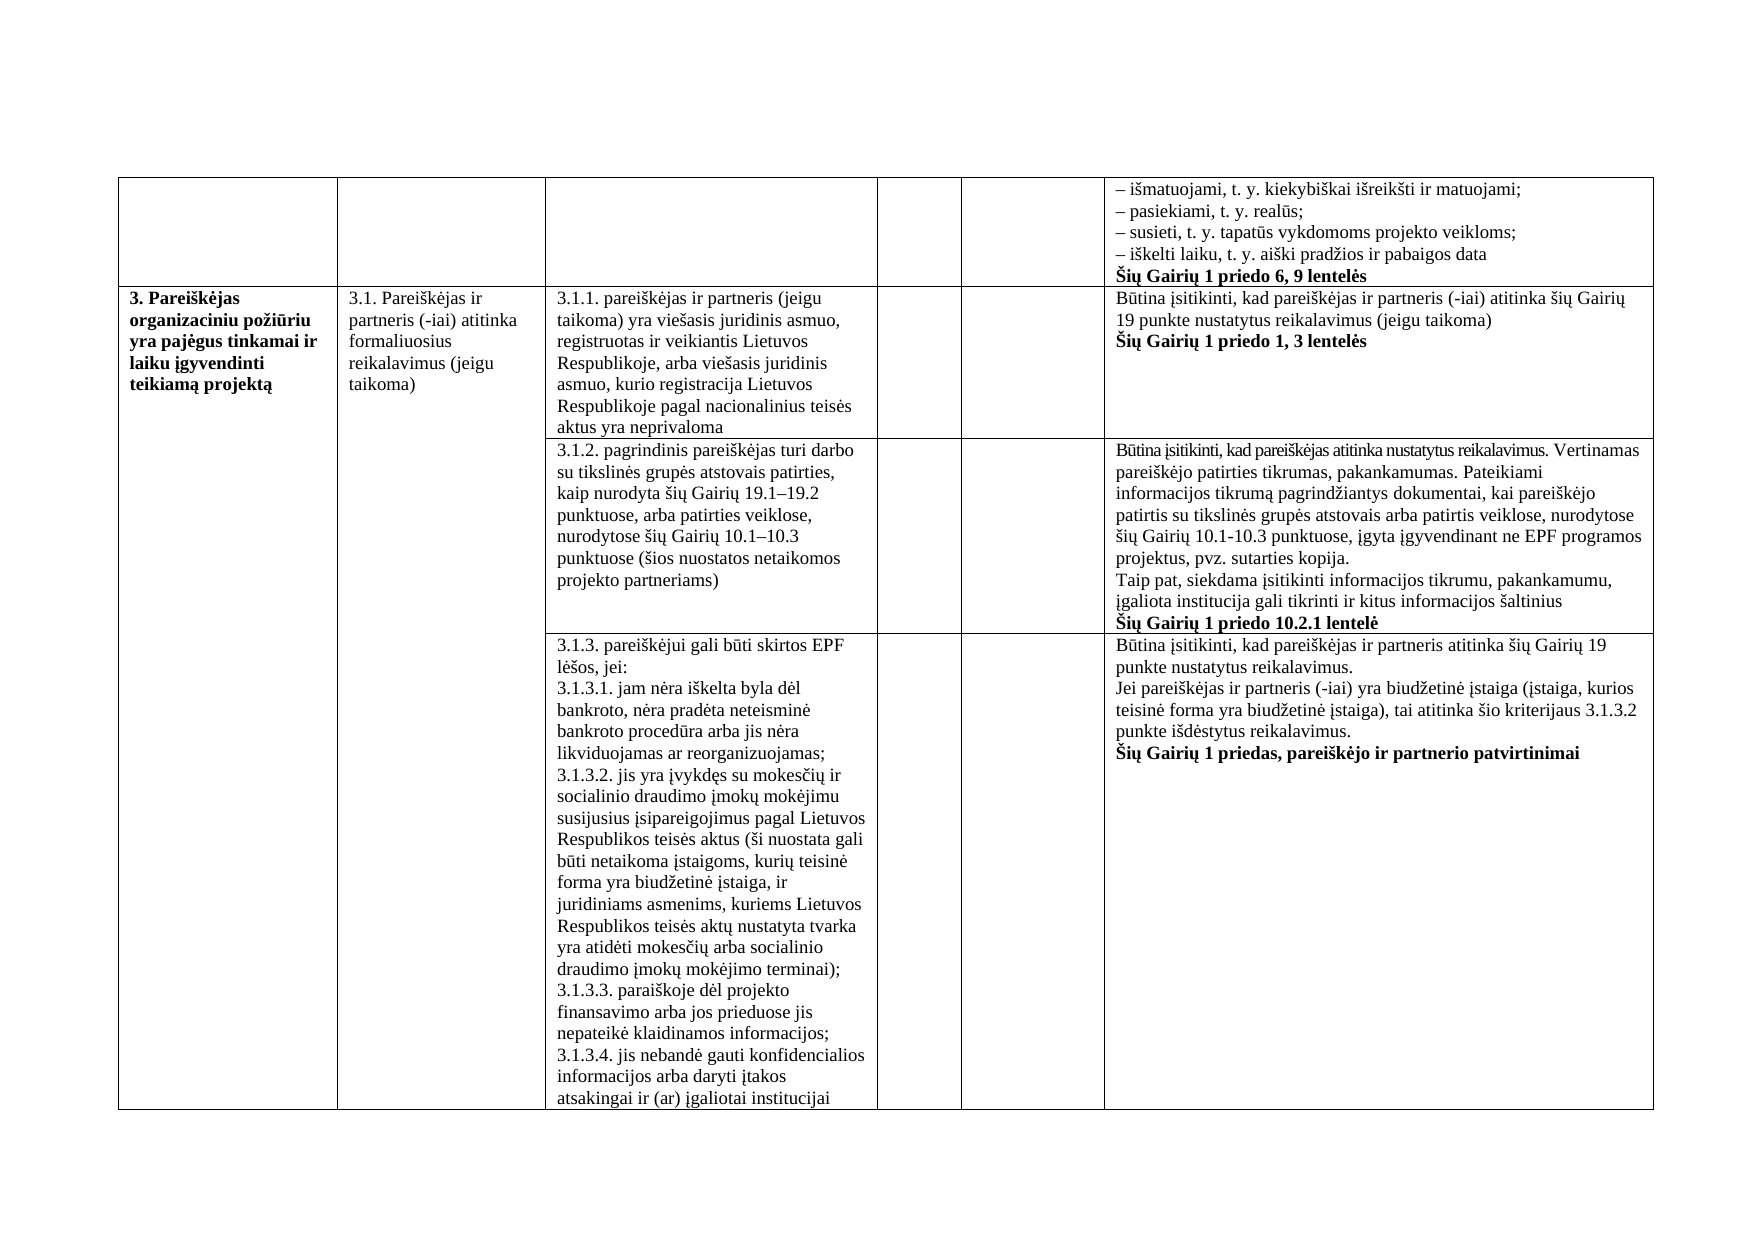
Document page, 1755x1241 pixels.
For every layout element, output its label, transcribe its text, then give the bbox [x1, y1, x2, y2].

table_cell [962, 178, 1104, 286]
table_cell 3.1.2. pagrindinis pareiškėjas turi darbo su tikslinės grupės atstovais patirties, kaip nurodyta šių Gairių 19.1–19.2 punktuose, arba patirties veiklose, nurodytose šių Gairių 10.1–10.3 punktuose (šios nuostatos netaikomos projekto partneriams) [546, 439, 877, 633]
table_cell [878, 634, 961, 1108]
table_cell Būtina įsitikinti, kad pareiškėjas ir partneris (-iai) atitinka šių Gairių 19 punkte nustatytus reikalavimus (jeigu taikoma) Šių Gairių 1 priedo 1, 3 lentelės [1105, 287, 1653, 438]
table_cell 3.1.1. pareiškėjas ir partneris (jeigu taikoma) yra viešasis juridinis asmuo, registruotas ir veikiantis Lietuvos Respublikoje, arba viešasis juridinis asmuo, kurio registracija Lietuvos Respublikoje pagal nacionalinius teisės aktus yra neprivaloma [546, 287, 877, 438]
table_cell [119, 178, 337, 286]
table_cell Būtina įsitikinti, kad pareiškėjas ir partneris atitinka šių Gairių 19 punkte nustatytus reikalavimus. Jei pareiškėjas ir partneris (-iai) yra biudžetinė įstaiga (įstaiga, kurios teisinė forma yra biudžetinė įstaiga), tai atitinka šio kriterijaus 3.1.3.2 punkte išdėstytus reikalavimus. Šių Gairių 1 priedas, pareiškėjo ir partnerio patvirtinimai [1105, 634, 1653, 1108]
table_cell Būtina įsitikinti, kad pareiškėjas atitinka nustatytus reikalavimus. Vertinamas pareiškėjo patirties tikrumas, pakankamumas. Pateikiami informacijos tikrumą pagrindžiantys dokumentai, kai pareiškėjo patirtis su tikslinės grupės atstovais arba patirtis veiklose, nurodytose šių Gairių 10.1-10.3 punktuose, įgyta įgyvendinant ne EPF programos projektus, pvz. sutarties kopija. Taip pat, siekdama įsitikinti informacijos tikrumu, pakankamumu, įgaliota institucija gali tikrinti ir kitus informacijos šaltinius Šių Gairių 1 priedo 10.2.1 lentelė [1105, 439, 1653, 633]
table_cell [878, 178, 961, 286]
table_cell 3.1. Pareiškėjas ir partneris (-iai) atitinka formaliuosius reikalavimus (jeigu taikoma) [338, 287, 545, 1108]
table_cell – išmatuojami, t. y. kiekybiškai išreikšti ir matuojami; – pasiekiami, t. y. realūs; – susieti, t. y. tapatūs vykdomoms projekto veikloms; – iškelti laiku, t. y. aiški pradžios ir pabaigos data Šių Gairių 1 priedo 6, 9 lentelės [1105, 178, 1653, 286]
table_cell [962, 439, 1104, 633]
table_cell [962, 634, 1104, 1108]
table_cell [878, 439, 961, 633]
table_cell [546, 178, 877, 286]
table_cell 3. Pareiškėjas organizaciniu požiūriu yra pajėgus tinkamai ir laiku įgyvendinti teikiamą projektą [119, 287, 337, 1108]
table_cell [338, 178, 545, 286]
table_cell [962, 287, 1104, 438]
table_cell [878, 287, 961, 438]
table_cell 3.1.3. pareiškėjui gali būti skirtos EPF lėšos, jei: 3.1.3.1. jam nėra iškelta byla dėl bankroto, nėra pradėta neteisminė bankroto procedūra arba jis nėra likviduojamas ar reorganizuojamas; 3.1.3.2. jis yra įvykdęs su mokesčių ir socialinio draudimo įmokų mokėjimu susijusius įsipareigojimus pagal Lietuvos Respublikos teisės aktus (ši nuostata gali būti netaikoma įstaigoms, kurių teisinė forma yra biudžetinė įstaiga, ir juridiniams asmenims, kuriems Lietuvos Respublikos teisės aktų nustatyta tvarka yra atidėti mokesčių arba socialinio draudimo įmokų mokėjimo terminai); 3.1.3.3. paraiškoje dėl projekto finansavimo arba jos prieduose jis nepateikė klaidinamos informacijos; 3.1.3.4. jis nebandė gauti konfidencialios informacijos arba daryti įtakos atsakingai ir (ar) įgaliotai institucijai [546, 634, 877, 1108]
